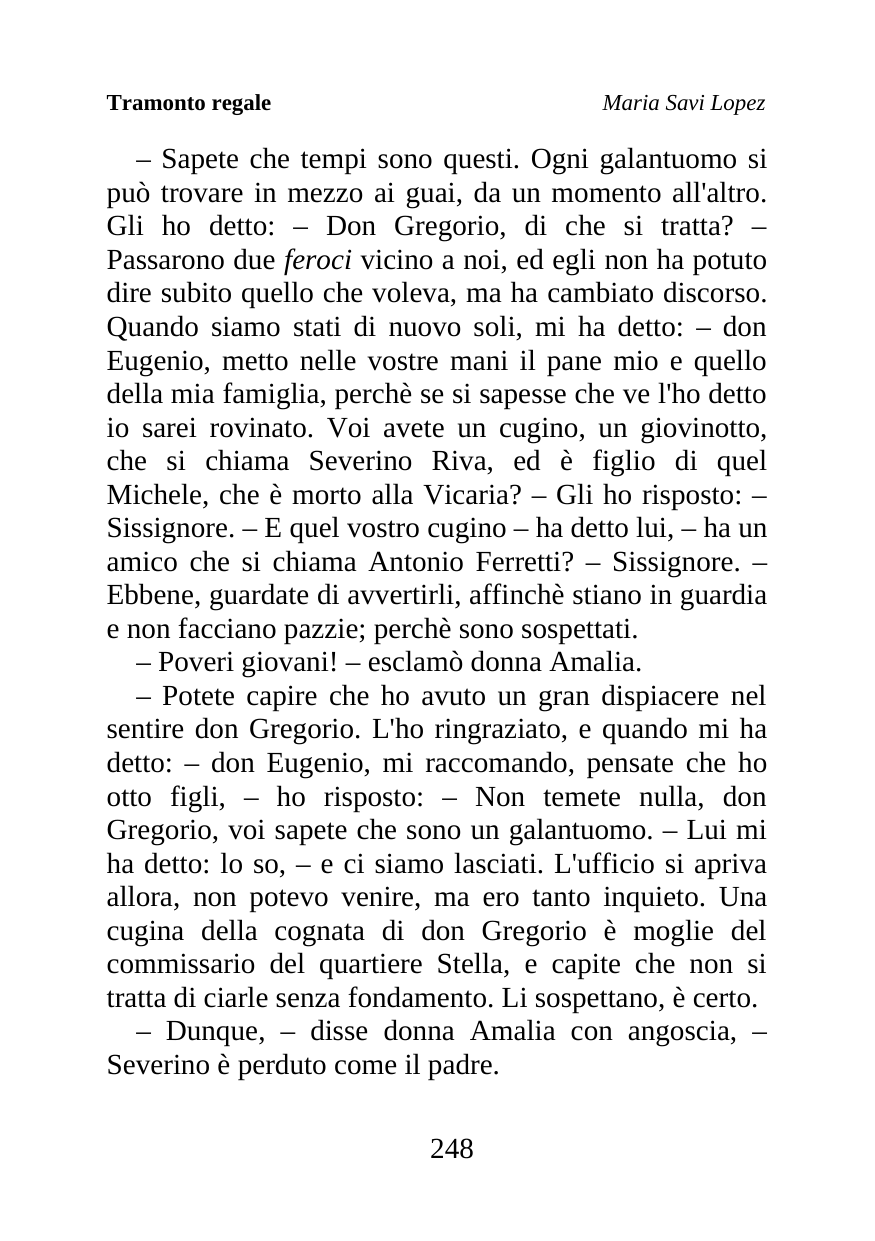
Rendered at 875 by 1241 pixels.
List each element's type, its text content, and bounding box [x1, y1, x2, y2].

text – Sapete che tempi sono questi. Ogni galantuomo si può trovare in mezzo ai guai, da un momento all'altro. Gli ho detto: – Don Gregorio, di che si tratta? – Passarono due feroci vicino a noi, ed egli non ha potuto dire subito quello che voleva, ma ha cambiato discorso. Quando siamo stati di nuovo soli, mi ha detto: – don Eugenio, metto nelle vostre mani il pane mio e quello della mia famiglia, perchè se si sapesse che ve l'ho detto io sarei rovinato. Voi avete un cugino, un giovinotto, che si chiama Severino Riva, ed è figlio di quel Michele, che è morto alla Vicaria? – Gli ho risposto: – Sissignore. – E quel vostro cugino – ha detto lui, – ha un amico che si chiama Antonio Ferretti? – Sissignore. – Ebbene, guardate di avvertirli, affinchè stiano in guardia e non facciano pazzie; perchè sono sospettati. [106, 141, 768, 644]
text – Potete capire che ho avuto un gran dispiacere nel sentire don Gregorio. L'ho ringraziato, e quando mi ha detto: – don Eugenio, mi raccomando, pensate che ho otto figli, – ho risposto: – Non temete nulla, don Gregorio, voi sapete che sono un galantuomo. – Lui mi ha detto: lo so, – e ci siamo lasciati. L'ufficio si apriva allora, non potevo venire, ma ero tanto inquieto. Una cugina della cognata di don Gregorio è moglie del commissario del quartiere Stella, e capite che non si tratta di ciarle senza fondamento. Li sospettano, è certo. [106, 678, 768, 1013]
text – Dunque, – disse donna Amalia con angoscia, – Severino è perduto come il padre. [106, 1013, 768, 1081]
text – Poveri giovani! – esclamò donna Amalia. [106, 644, 768, 678]
